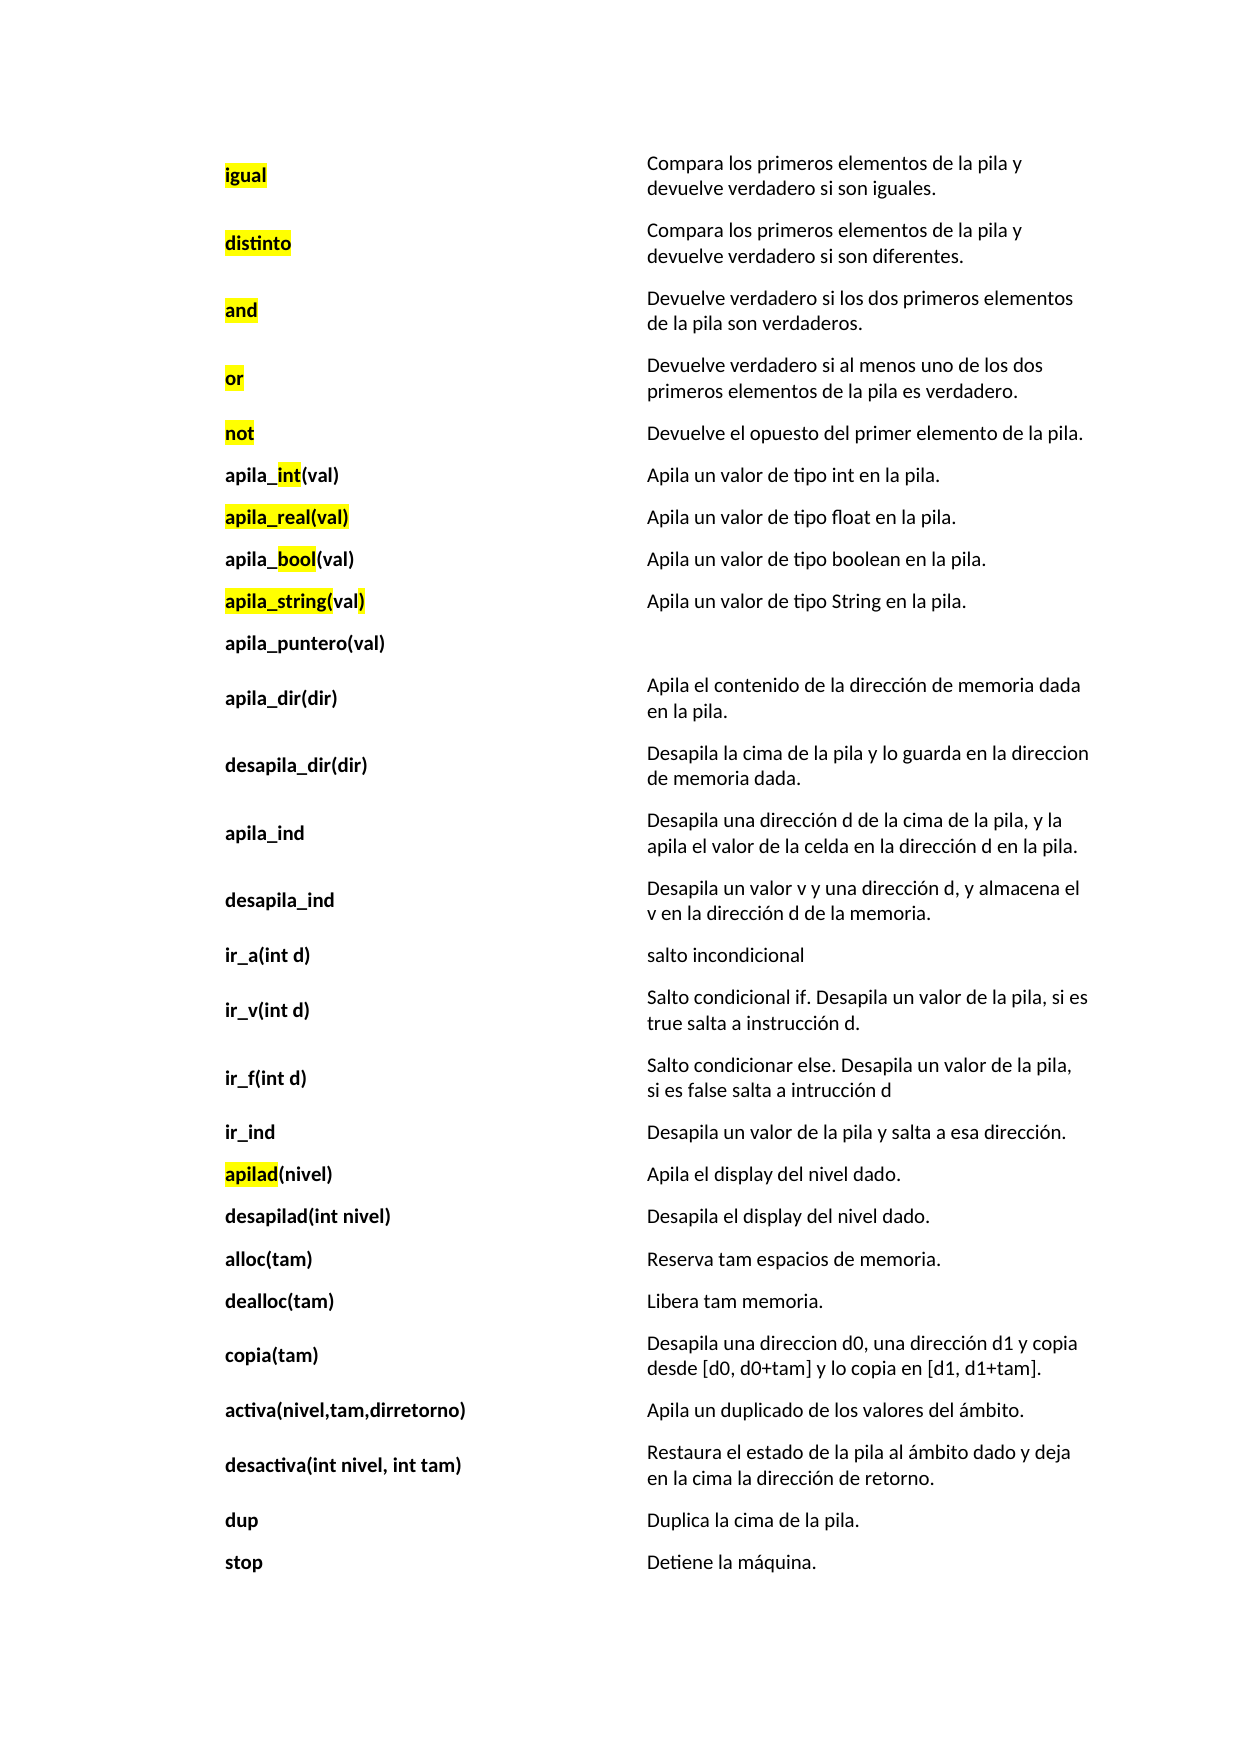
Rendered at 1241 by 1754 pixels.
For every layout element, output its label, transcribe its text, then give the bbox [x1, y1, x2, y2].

table_cell apila_dir(dir) [150, 673, 572, 740]
table_cell Compara los primeros elementos de la pila y devuelve verdadero si son iguales. [572, 150, 1090, 217]
table_cell dup [150, 1507, 572, 1549]
table_cell Desapila una dirección d de la cima de la pila, y la apila el valor de la celda en la dirección d en la pila. [572, 808, 1090, 875]
table_cell Devuelve verdadero si los dos primeros elementos de la pila son verdaderos. [572, 285, 1090, 352]
table_cell Apila el contenido de la dirección de memoria dada en la pila. [572, 673, 1090, 740]
table_cell salto incondicional [572, 943, 1090, 984]
table_cell Desapila una direccion d0, una dirección d1 y copia desde [d0, d0+tam] y lo copia en [d1, d1+tam]. [572, 1330, 1090, 1397]
table_cell Duplica la cima de la pila. [572, 1507, 1090, 1549]
table_cell ir_v(int d) [150, 985, 572, 1052]
table_cell Desapila el display del nivel dado. [572, 1204, 1090, 1246]
table_cell Desapila un valor de la pila y salta a esa dirección. [572, 1120, 1090, 1162]
table_cell Apila un valor de tipo float en la pila. [572, 504, 1090, 546]
table_cell Detiene la máquina. [572, 1549, 1090, 1591]
table_cell Apila el display del nivel dado. [572, 1162, 1090, 1204]
table_cell apila_ind [150, 808, 572, 875]
table_cell Desapila la cima de la pila y lo guarda en la direccion de memoria dada. [572, 740, 1090, 807]
table_cell Salto condicional if. Desapila un valor de la pila, si es true salta a instrucción d. [572, 985, 1090, 1052]
table_cell ir_ind [150, 1120, 572, 1162]
table_cell apila_puntero(val) [150, 630, 572, 672]
table_cell Restaura el estado de la pila al ámbito dado y deja en la cima la dirección de retorno. [572, 1440, 1090, 1507]
table_cell alloc(tam) [150, 1246, 572, 1288]
table_cell desactiva(int nivel, int tam) [150, 1440, 572, 1507]
table_cell desapilad(int nivel) [150, 1204, 572, 1246]
table_cell Devuelve el opuesto del primer elemento de la pila. [572, 420, 1090, 462]
table_cell stop [150, 1549, 572, 1591]
table_cell Apila un valor de tipo String en la pila. [572, 588, 1090, 630]
table_cell Apila un duplicado de los valores del ámbito. [572, 1398, 1090, 1439]
table_cell ir_f(int d) [150, 1052, 572, 1119]
table_cell and [150, 285, 572, 352]
table_cell Salto condicionar else. Desapila un valor de la pila, si es false salta a intrucción d [572, 1052, 1090, 1119]
table_cell desapila_ind [150, 875, 572, 942]
table_cell [572, 630, 1090, 672]
table_cell desapila_dir(dir) [150, 740, 572, 807]
table_cell distinto [150, 218, 572, 285]
table_cell Apila un valor de tipo boolean en la pila. [572, 546, 1090, 588]
table_cell not [150, 420, 572, 462]
table_cell Apila un valor de tipo int en la pila. [572, 462, 1090, 504]
table_cell Libera tam memoria. [572, 1288, 1090, 1330]
table_cell apila_bool(val) [150, 546, 572, 588]
table_cell Devuelve verdadero si al menos uno de los dos primeros elementos de la pila es verdadero. [572, 353, 1090, 420]
table_cell Compara los primeros elementos de la pila y devuelve verdadero si son diferentes. [572, 218, 1090, 285]
table_cell ir_a(int d) [150, 943, 572, 984]
table_cell copia(tam) [150, 1330, 572, 1397]
table_cell Reserva tam espacios de memoria. [572, 1246, 1090, 1288]
table_cell apila_string(val) [150, 588, 572, 630]
table_cell dealloc(tam) [150, 1288, 572, 1330]
table_cell apilad(nivel) [150, 1162, 572, 1204]
table_cell apila_int(val) [150, 462, 572, 504]
table_cell or [150, 353, 572, 420]
table_cell igual [150, 150, 572, 217]
table_cell Desapila un valor v y una dirección d, y almacena el v en la dirección d de la memoria. [572, 875, 1090, 942]
table_cell activa(nivel,tam,dirretorno) [150, 1398, 572, 1439]
table_cell apila_real(val) [150, 504, 572, 546]
